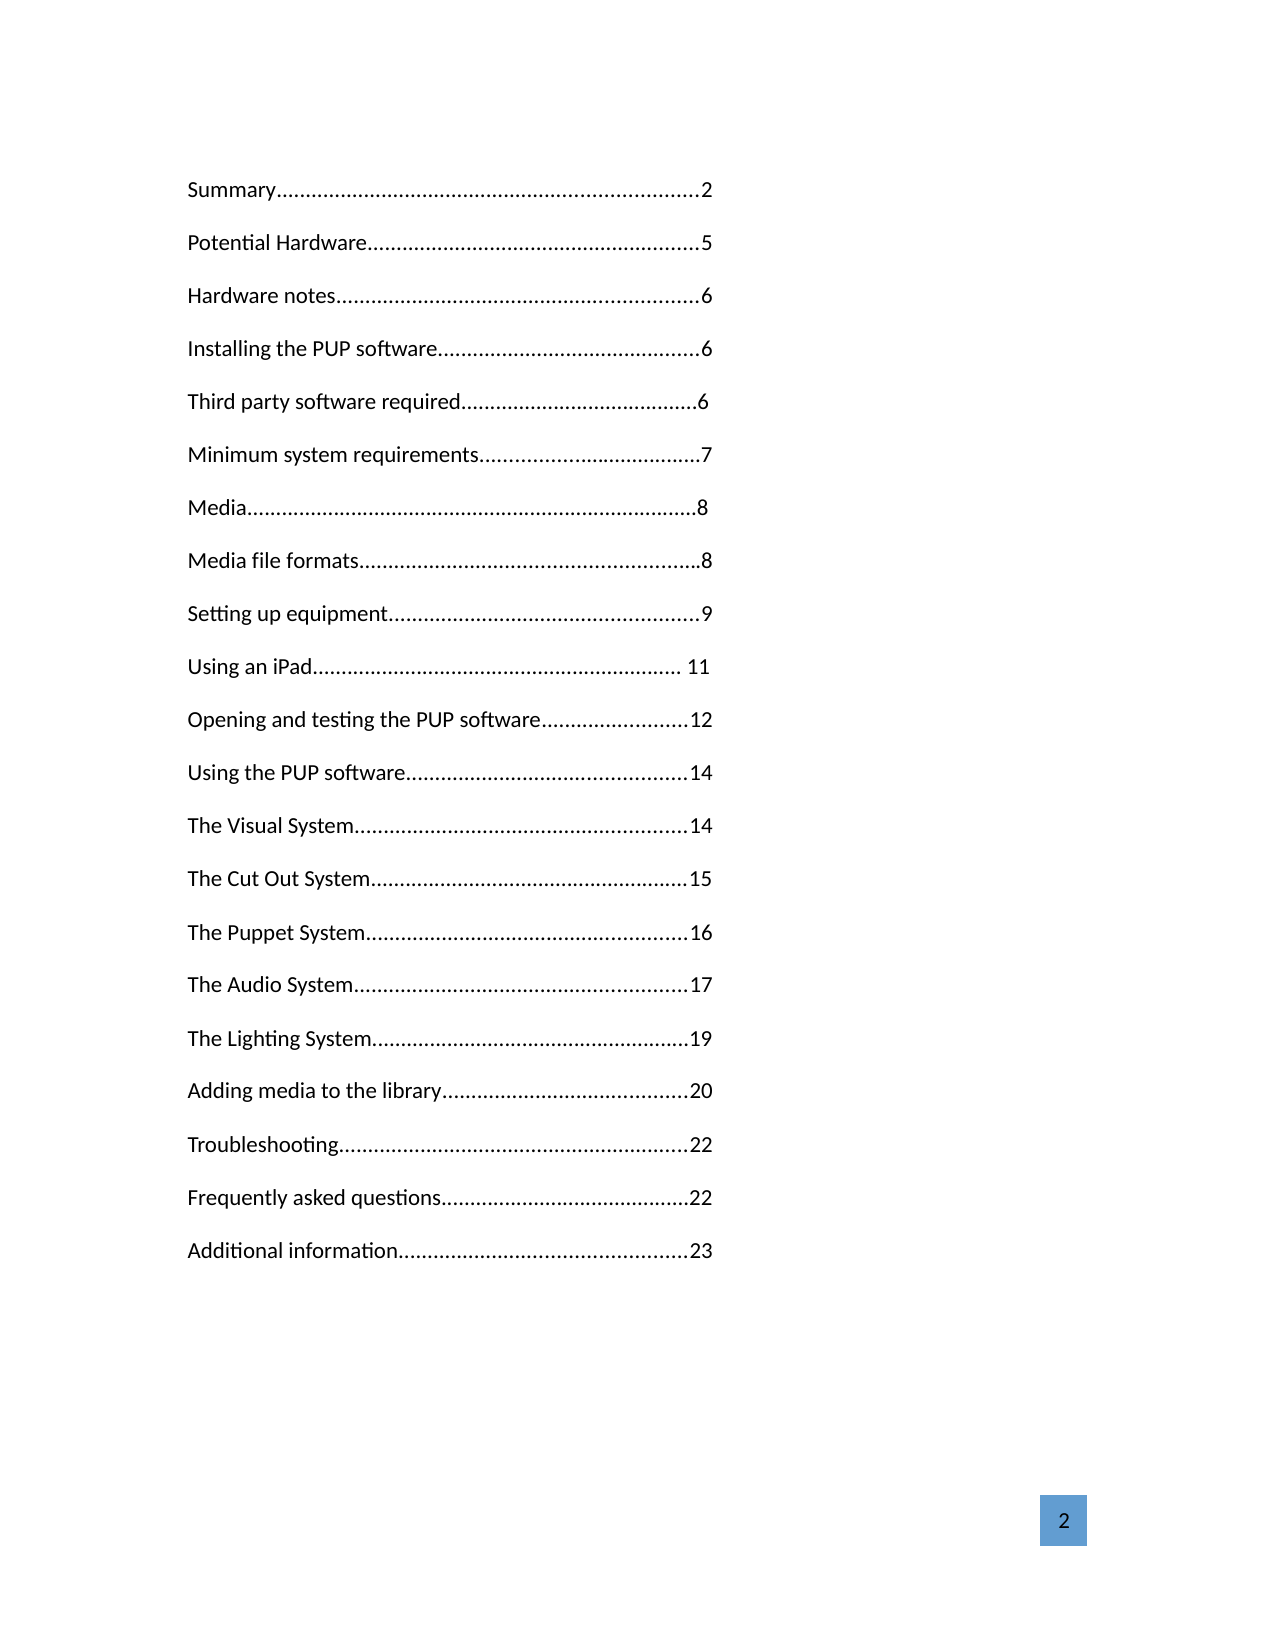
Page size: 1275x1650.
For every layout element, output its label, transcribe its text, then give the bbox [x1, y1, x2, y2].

text Potential Hardware 5 [187, 228, 1087, 256]
text The Puppet System 16 [187, 918, 1087, 946]
text Additional information 23 [187, 1236, 1087, 1264]
text The Lighting System.......................................................19 [187, 1024, 1087, 1052]
text Summary 2 [187, 175, 1087, 203]
text The Audio System 17 [187, 971, 1087, 999]
text Hardware notes 6 [187, 281, 1087, 309]
text Using an iPad................................................................ 11 [187, 652, 1087, 681]
text Troubleshooting 22 [187, 1130, 1087, 1158]
text Opening and testing the PUP software 12 [187, 706, 1087, 733]
text The Cut Out System.......................................................15 [187, 864, 1087, 893]
text The Visual System 14 [187, 812, 1087, 839]
text Setting up equipment. 9 [187, 599, 1087, 627]
text Media file formats ….8 [187, 546, 1087, 574]
text Media..............................................................................8 [187, 493, 1087, 521]
text Third party software required.........................................6 [187, 387, 1087, 415]
text Adding media to the library 20 [187, 1077, 1087, 1105]
text Frequently asked questions...........................................22 [187, 1183, 1087, 1211]
text Minimum system requirements ….................7 [187, 440, 1087, 468]
text Installing the PUP software. 6 [187, 334, 1087, 362]
text Using the PUP software 14 [187, 758, 1087, 787]
